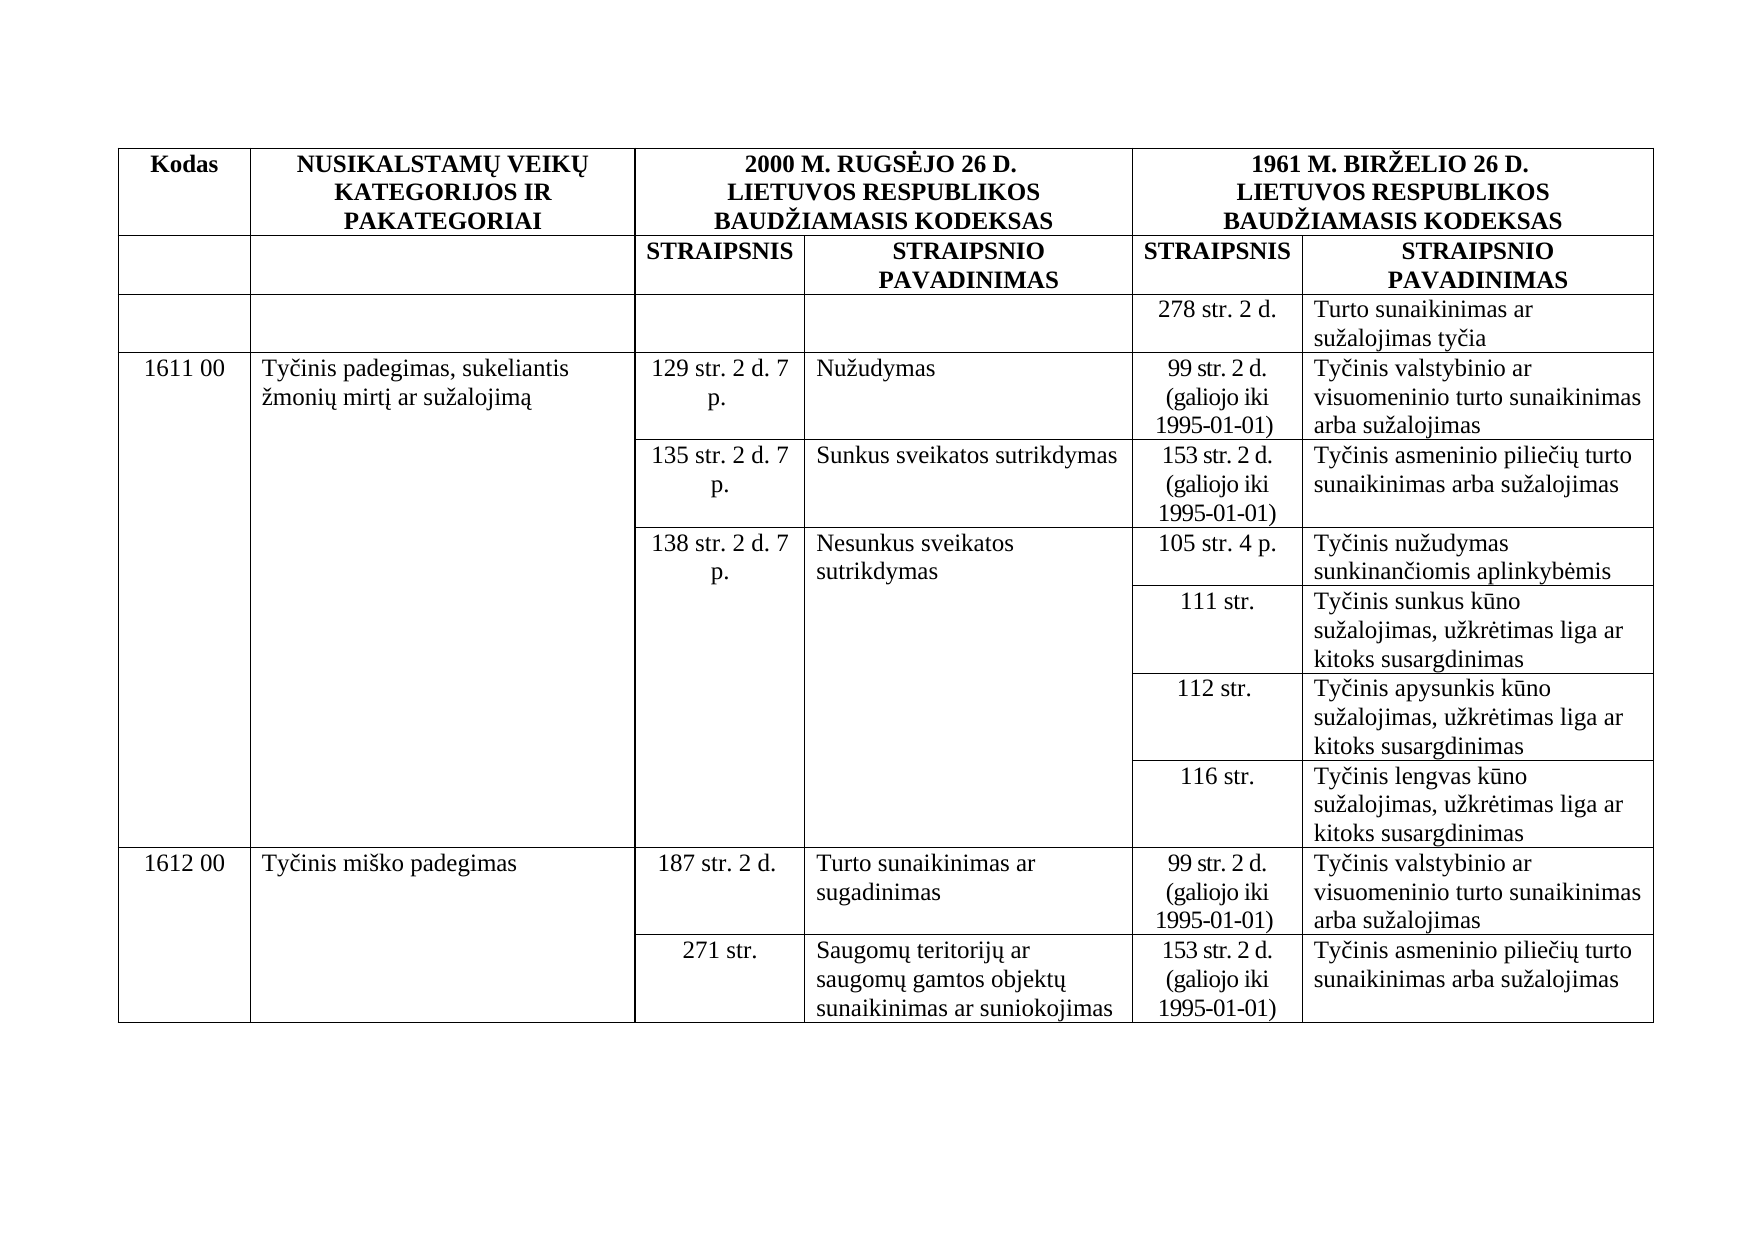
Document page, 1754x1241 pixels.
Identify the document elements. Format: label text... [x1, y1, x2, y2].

table_cell 138 str. 2 d. 7 p. [636, 528, 804, 847]
table_cell STRAIPSNIO PAVADINIMAS [1303, 236, 1653, 293]
table_cell Nužudymas [805, 353, 1132, 439]
table_cell Tyčinis asmeninio piliečių turto sunaikinimas arba sužalojimas [1303, 935, 1653, 1022]
table_cell STRAIPSNIS [1133, 236, 1302, 293]
table_cell Tyčinis valstybinio ar visuomeninio turto sunaikinimas arba sužalojimas [1303, 848, 1653, 934]
table_cell Sunkus sveikatos sutrikdymas [805, 440, 1132, 527]
table_cell Turto sunaikinimas ar sužalojimas tyčia [1303, 295, 1653, 352]
table_cell 271 str. [636, 935, 804, 1022]
table_cell STRAIPSNIS [636, 236, 804, 293]
table_cell 99 str. 2 d. (galiojo iki 1995-01-01) [1133, 848, 1302, 934]
table_cell 187 str. 2 d. [636, 848, 804, 934]
table_cell 1612 00 [119, 848, 250, 1022]
table_header NUSIKALSTAMŲ VEIKŲ KATEGORIJOS IR PAKATEGORIAI [251, 149, 634, 235]
table_header 1961 M. BIRŽELIO 26 D. LIETUVOS RESPUBLIKOS BAUDŽIAMASIS KODEKSAS [1133, 149, 1653, 235]
table_cell [119, 236, 250, 293]
table_cell [119, 295, 250, 352]
table_cell 135 str. 2 d. 7 p. [636, 440, 804, 527]
table_cell 99 str. 2 d. (galiojo iki 1995-01-01) [1133, 353, 1302, 439]
table_cell Nesunkus sveikatos sutrikdymas [805, 528, 1132, 847]
table_cell 105 str. 4 p. [1133, 528, 1302, 585]
table_cell 116 str. [1133, 761, 1302, 847]
table_cell STRAIPSNIO PAVADINIMAS [805, 236, 1132, 293]
table_cell Tyčinis asmeninio piliečių turto sunaikinimas arba sužalojimas [1303, 440, 1653, 527]
table_cell [251, 295, 634, 352]
table_cell [251, 236, 634, 293]
table_cell Turto sunaikinimas ar sugadinimas [805, 848, 1132, 934]
table_cell Tyčinis miško padegimas [251, 848, 634, 1022]
table_cell Saugomų teritorijų ar saugomų gamtos objektų sunaikinimas ar suniokojimas [805, 935, 1132, 1022]
table_cell Tyčinis apysunkis kūno sužalojimas, užkrėtimas liga ar kitoks susargdinimas [1303, 674, 1653, 760]
table_header 2000 M. RUGSĖJO 26 D. LIETUVOS RESPUBLIKOS BAUDŽIAMASIS KODEKSAS [636, 149, 1132, 235]
table_cell [636, 295, 804, 352]
table_cell Tyčinis valstybinio ar visuomeninio turto sunaikinimas arba sužalojimas [1303, 353, 1653, 439]
table_cell 1611 00 [119, 353, 250, 847]
table_cell 111 str. [1133, 586, 1302, 672]
table_cell 153 str. 2 d. (galiojo iki 1995-01-01) [1133, 935, 1302, 1022]
table_cell 129 str. 2 d. 7 p. [636, 353, 804, 439]
table_cell 278 str. 2 d. [1133, 295, 1302, 352]
table_cell Tyčinis nužudymas sunkinančiomis aplinkybėmis [1303, 528, 1653, 585]
table_header Kodas [119, 149, 250, 235]
table_cell Tyčinis sunkus kūno sužalojimas, užkrėtimas liga ar kitoks susargdinimas [1303, 586, 1653, 672]
table_cell Tyčinis padegimas, sukeliantis žmonių mirtį ar sužalojimą [251, 353, 634, 847]
table_cell [805, 295, 1132, 352]
table_cell 153 str. 2 d. (galiojo iki 1995-01-01) [1133, 440, 1302, 527]
table_cell Tyčinis lengvas kūno sužalojimas, užkrėtimas liga ar kitoks susargdinimas [1303, 761, 1653, 847]
table_cell 112 str. [1133, 674, 1302, 760]
